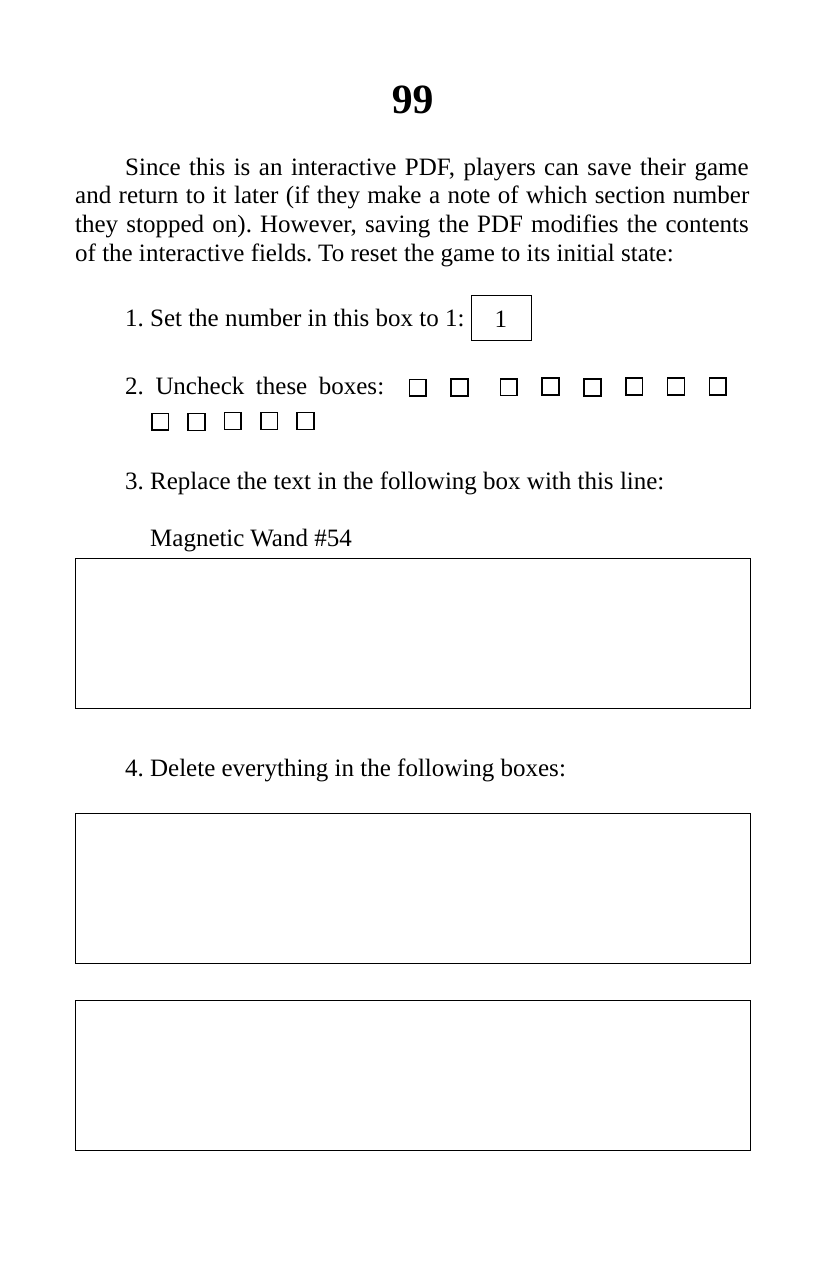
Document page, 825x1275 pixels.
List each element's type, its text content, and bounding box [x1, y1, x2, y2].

text Magnetic Wand #54 [75, 523, 750, 552]
text 4. Delete everything in the following boxes: [75, 753, 750, 782]
text 99 [75, 75, 750, 123]
text 3. Replace the text in the following box with this line: [75, 466, 750, 494]
text Since this is an interactive PDF, players can save their game and return to it later (if they make a note of which section number they stopped on). However, saving the PDF modifies the contents of the interactive fields. To reset the game to its initial state: [75, 152, 750, 267]
text 1. Set the number in this box to 1: [75, 295, 471, 340]
text 2. Uncheck these boxes: [75, 368, 750, 437]
text [532, 295, 750, 340]
